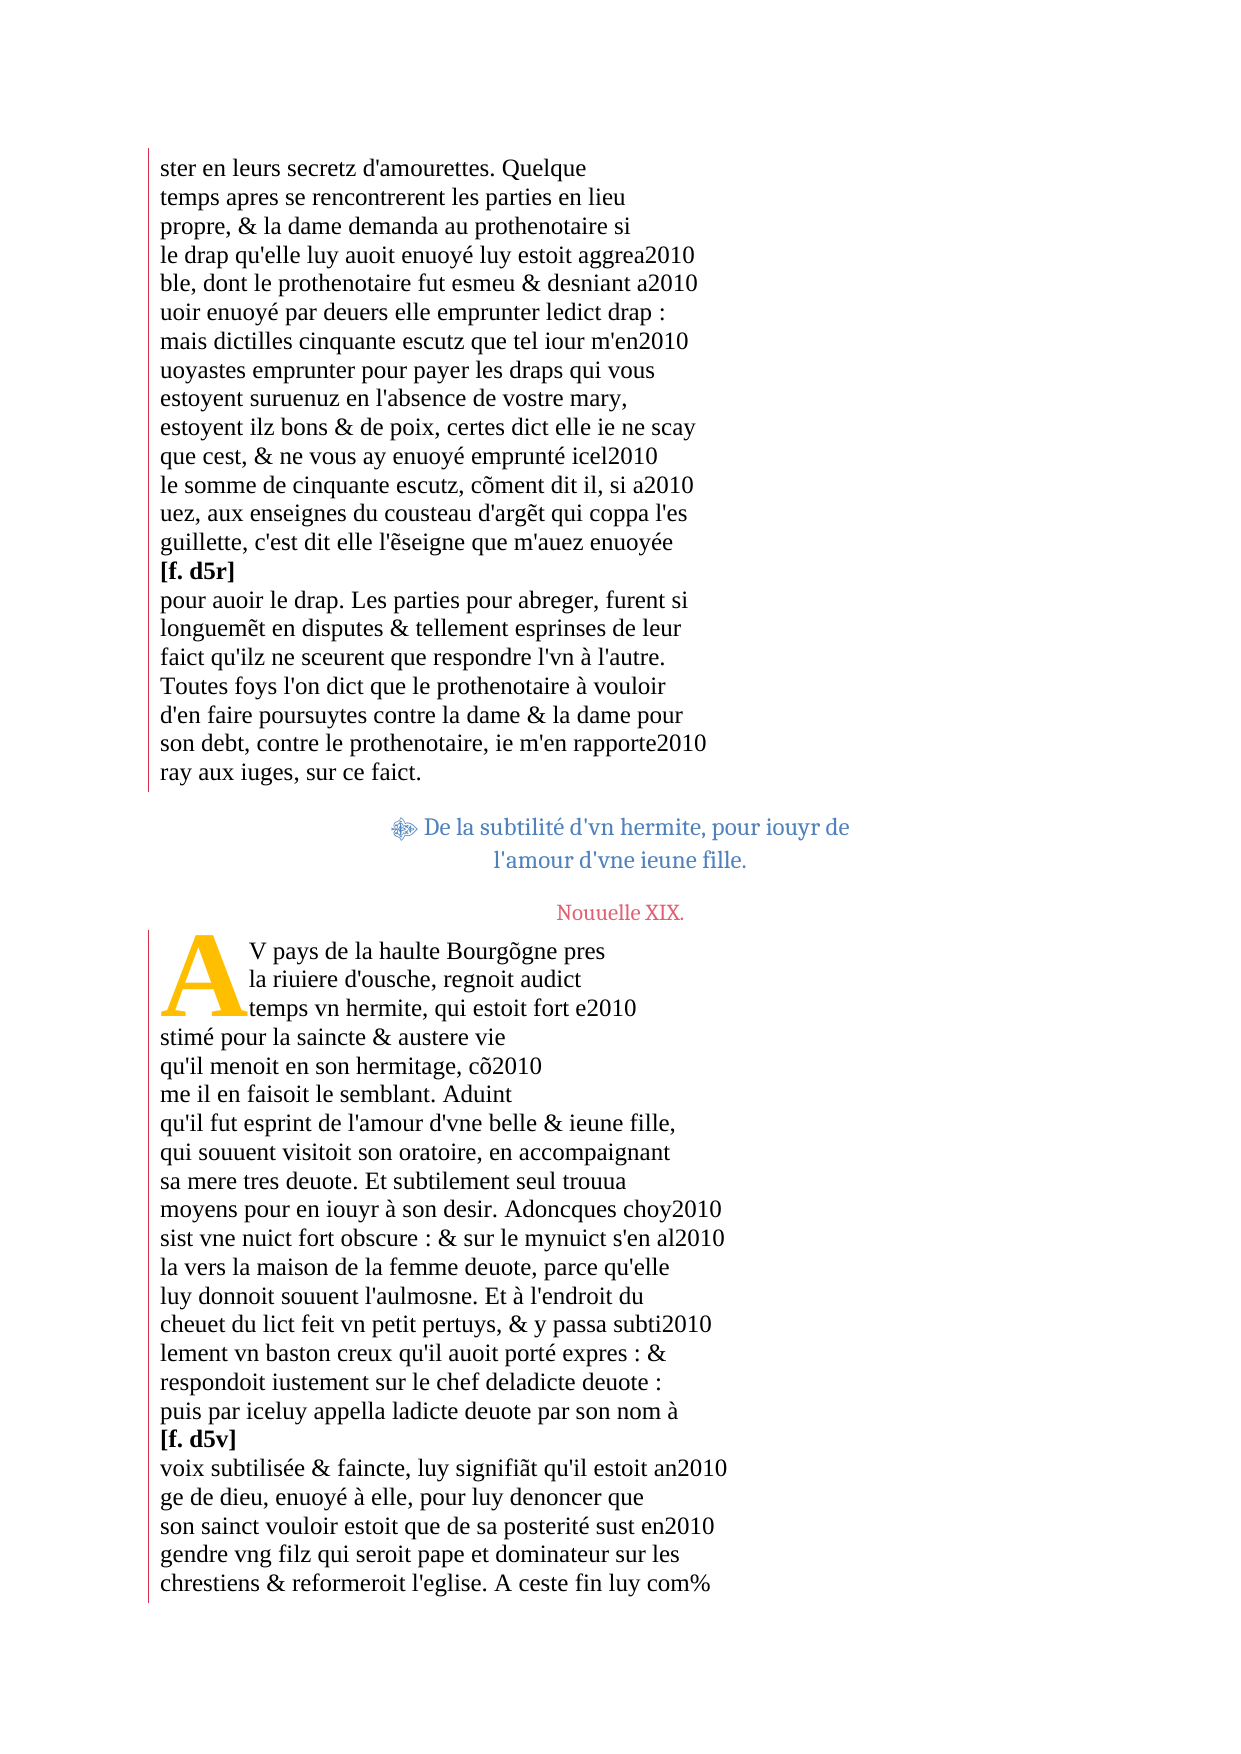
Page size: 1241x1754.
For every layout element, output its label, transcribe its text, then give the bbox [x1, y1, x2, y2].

text AV pays de la haulte Bourgõgne pres la riuiere d'ousche, regnoit audict temps vn hermite, qui estoit fort e2010 stimé pour la saincte & austere vie qu'il menoit en son hermitage, cõ2010 me il en faisoit le semblant. Aduint qu'il fut esprint de l'amour d'vne belle & ieune fille, qui souuent visitoit son oratoire, en accompaignant sa mere tres deuote. Et subtilement seul trouua moyens pour en iouyr à son desir. Adoncques choy2010 sist vne nuict fort obscure : & sur le mynuict s'en al2010 la vers la maison de la femme deuote, parce qu'elle luy donnoit souuent l'aulmosne. Et à l'endroit du cheuet du lict feit vn petit pertuys, & y passa subti2010 lement vn baston creux qu'il auoit porté expres : & respondoit iustement sur le chef deladicte deuote : puis par iceluy appella ladicte deuote par son nom à [f. d5v] voix subtilisée & faincte, luy signifiãt qu'il estoit an2010 ge de dieu, enuoyé à elle, pour luy denoncer que son sainct vouloir estoit que de sa posterité sust en2010 gendre vng filz qui seroit pape et dominateur sur les chrestiens & reformeroit l'eglise. A ceste fin luy com% [149, 930, 1093, 1603]
subtitle Nouuelle XIX. [148, 900, 1093, 926]
subtitle ❧ De la subtilité d'vn hermite, pour iouyr de l'amour d'vne ieune fille. [148, 813, 1093, 874]
text ster en leurs secretz d'amourettes. Quelque temps apres se rencontrerent les parties en lieu propre, & la dame demanda au prothenotaire si le drap qu'elle luy auoit enuoyé luy estoit aggrea2010 ble, dont le prothenotaire fut esmeu & desniant a2010 uoir enuoyé par deuers elle emprunter ledict drap : mais dictilles cinquante escutz que tel iour m'en2010 uoyastes emprunter pour payer les draps qui vous estoyent suruenuz en l'absence de vostre mary, estoyent ilz bons & de poix, certes dict elle ie ne scay que cest, & ne vous ay enuoyé emprunté icel2010 le somme de cinquante escutz, cõment dit il, si a2010 uez, aux enseignes du cousteau d'argẽt qui coppa l'es guillette, c'est dit elle l'ẽseigne que m'auez enuoyée [f. d5r] pour auoir le drap. Les parties pour abreger, furent si longuemẽt en disputes & tellement esprinses de leur faict qu'ilz ne sceurent que respondre l'vn à l'autre. Toutes foys l'on dict que le prothenotaire à vouloir d'en faire poursuytes contre la dame & la dame pour son debt, contre le prothenotaire, ie m'en rapporte2010 ray aux iuges, sur ce faict. [149, 148, 1093, 792]
